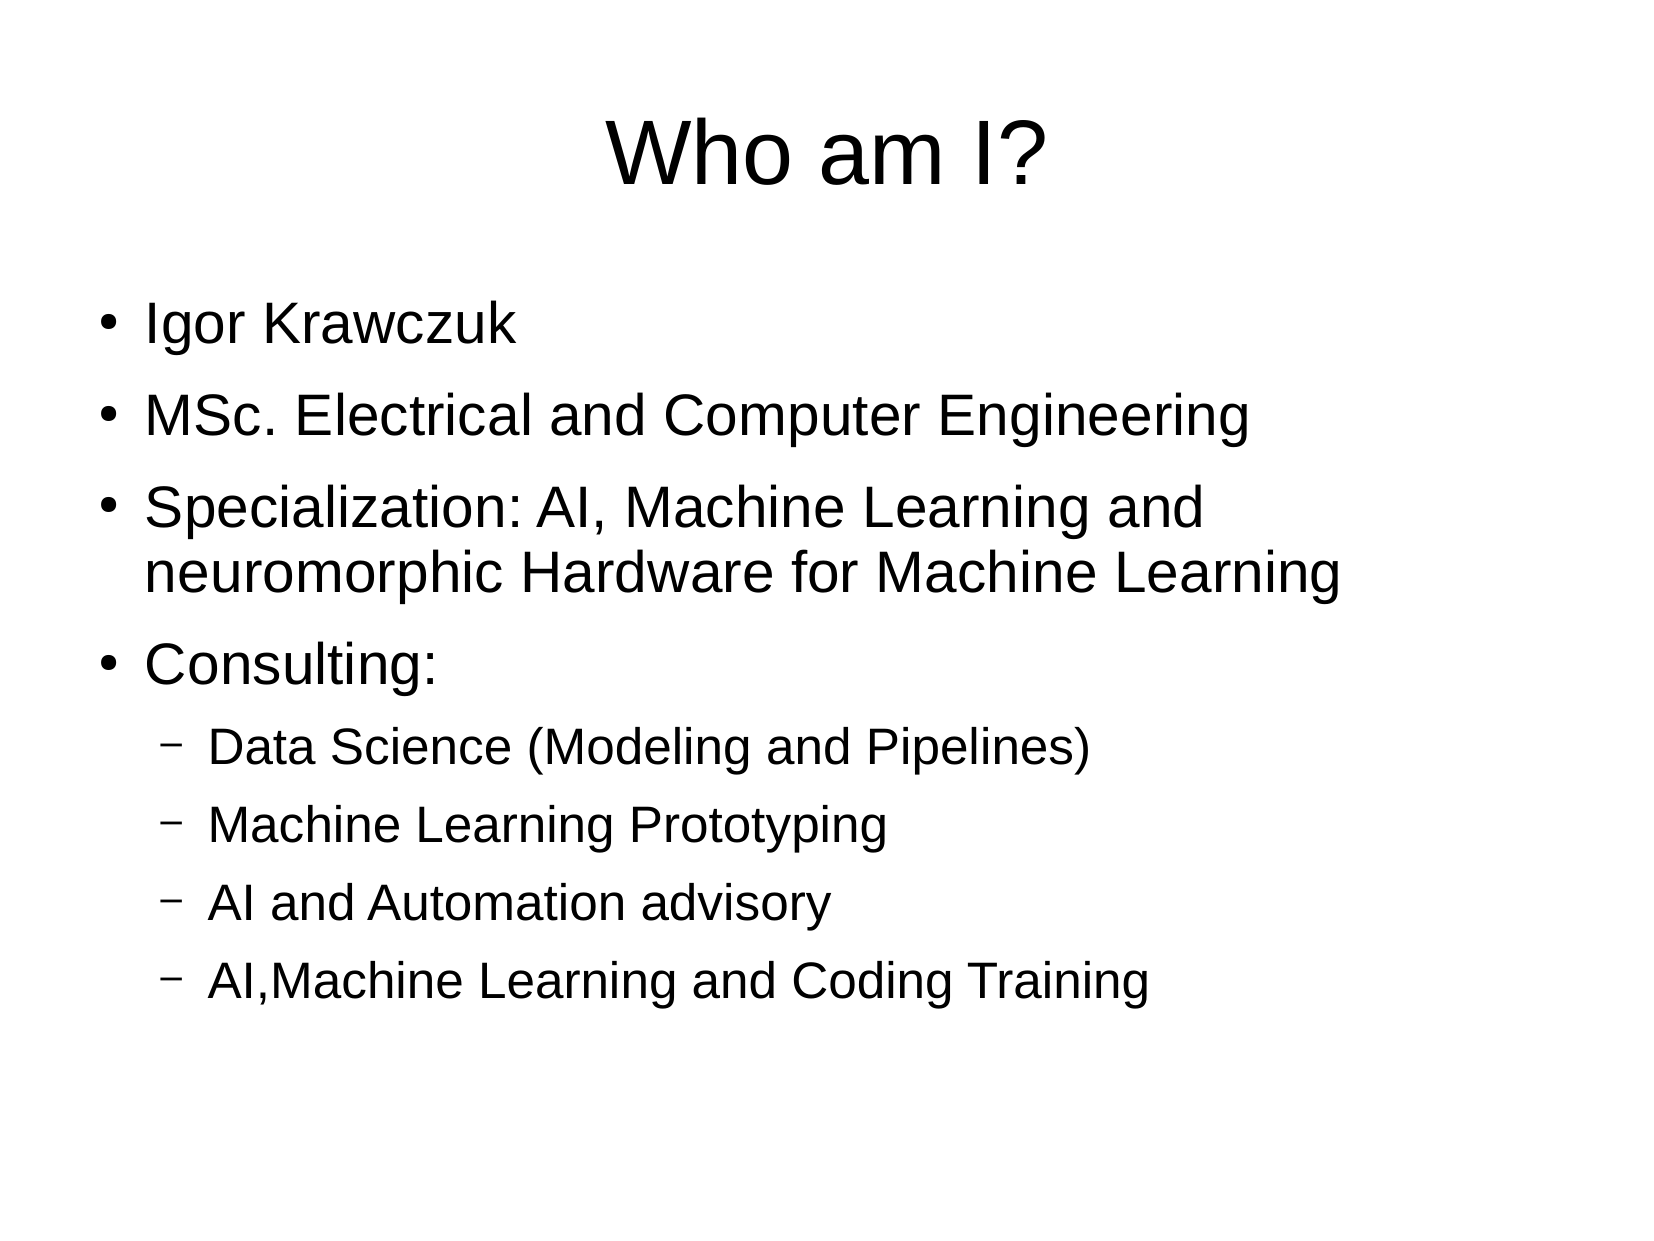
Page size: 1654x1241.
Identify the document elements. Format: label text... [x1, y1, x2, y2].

list Igor Krawczuk MSc. Electrical and Computer Engineering Specialization: AI, Machine Learning and neuromorphic Hardware for Machine Learning Consulting: Data Science (Modeling and Pipelines) Machine Learning Prototyping AI and Automation advisory AI,Machine Learning and Coding Training [82, 290, 1571, 1010]
title Who am I? [82, 49, 1571, 257]
